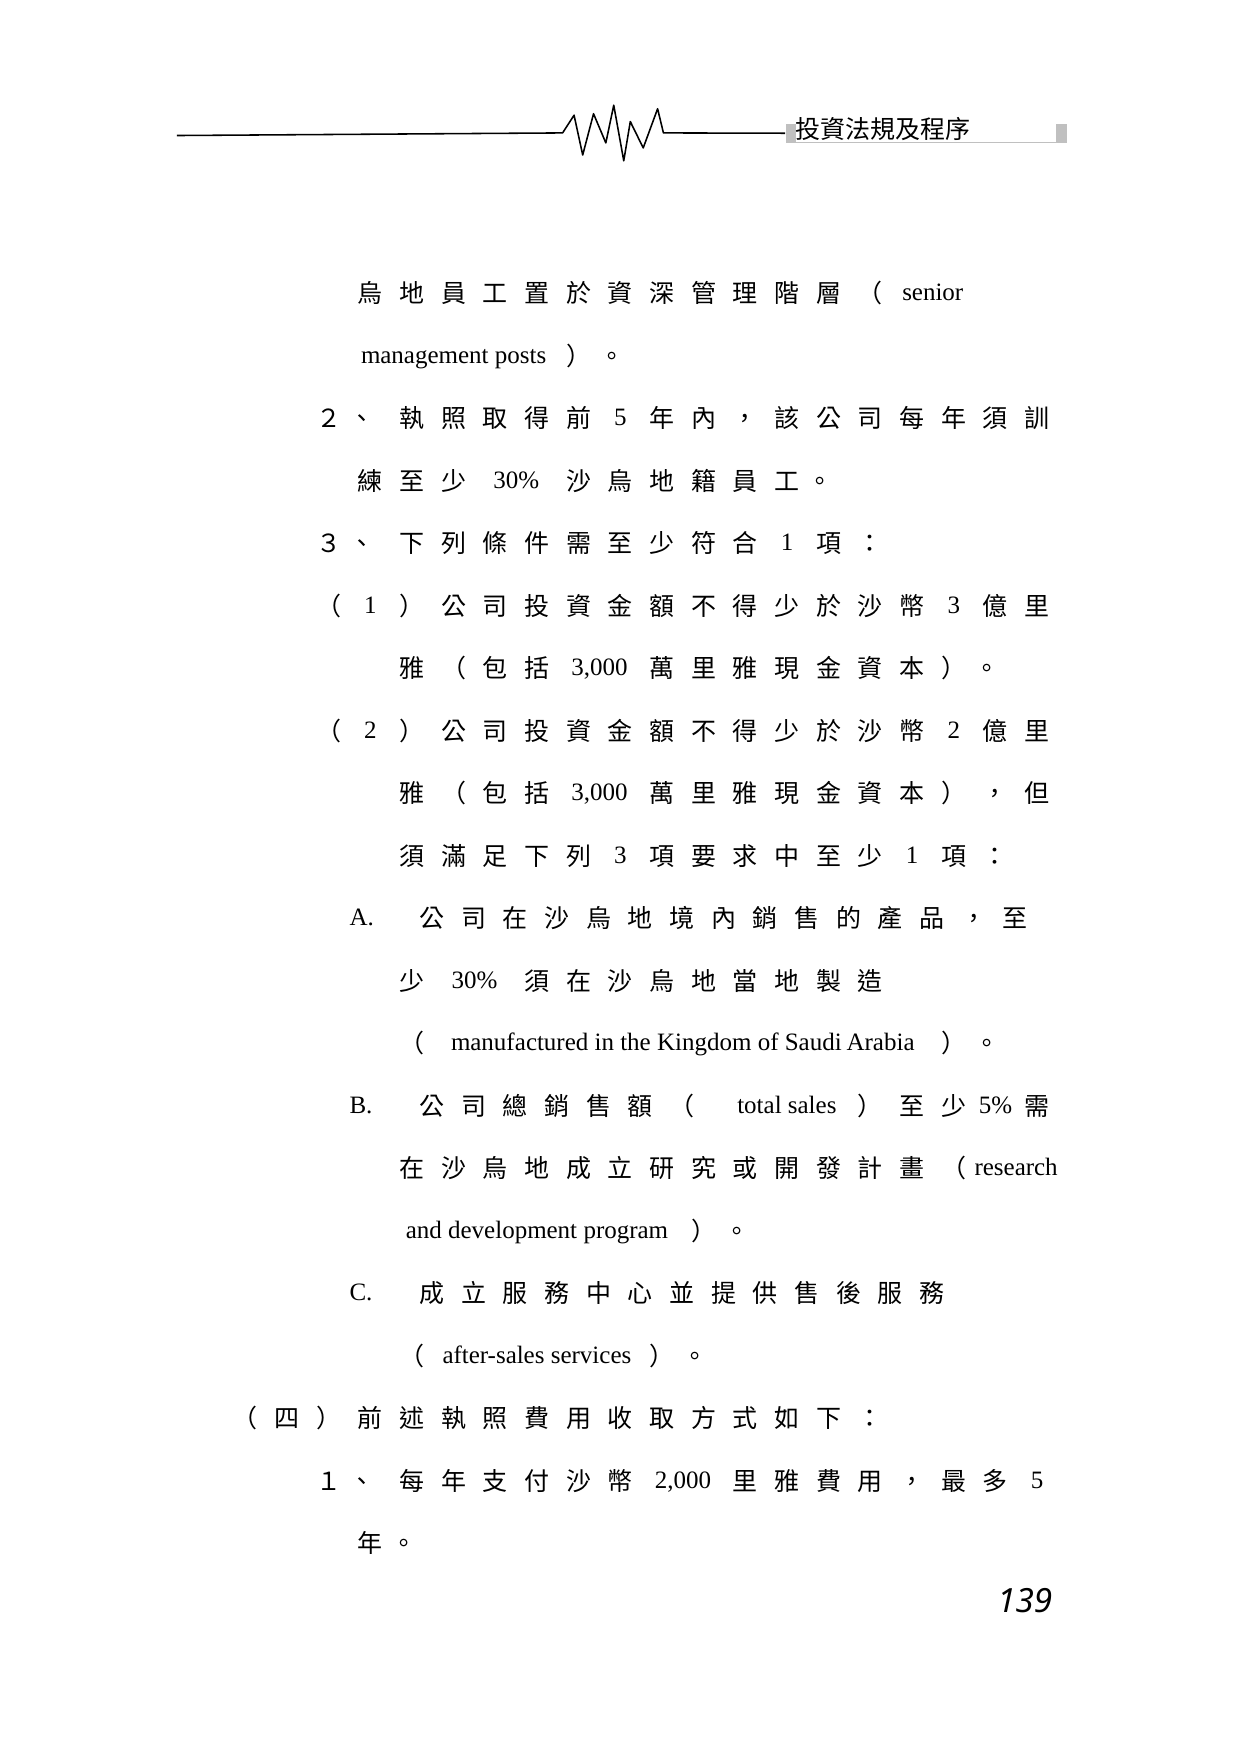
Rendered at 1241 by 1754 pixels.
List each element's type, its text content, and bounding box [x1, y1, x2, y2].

text （四）前述執照費用收取方式如下： [207, 1375, 1058, 1438]
text A. 公司在沙烏地境內銷售的產品，至少30%須在沙烏地當地製造（manufactured in the Kingdom of Saudi Arabia）。 [330, 875, 1058, 1063]
text （1）公司投資金額不得少於沙幣3億里雅（包括3,000萬里雅現金資本）。 [306, 563, 1058, 688]
text B. 公司總銷售額（total sales）至少5%需在沙烏地成立研究或開發計畫（research and development program）。 [330, 1063, 1058, 1250]
text １、每年支付沙幣2,000里雅費用，最多5年。 [281, 1438, 1058, 1563]
text ３、下列條件需至少符合1項： [281, 500, 1058, 563]
text （2）公司投資金額不得少於沙幣2億里雅（包括3,000萬里雅現金資本），但須滿足下列3項要求中至少1項： [306, 688, 1058, 875]
text ２、執照取得前5年內，該公司每年須訓練至少30%沙烏地籍員工。 [281, 375, 1058, 500]
text C. 成立服務中心並提供售後服務（after-sales services）。 [330, 1250, 1058, 1375]
text 烏地員工置於資深管理階層（senior management posts）。 [281, 250, 1058, 375]
